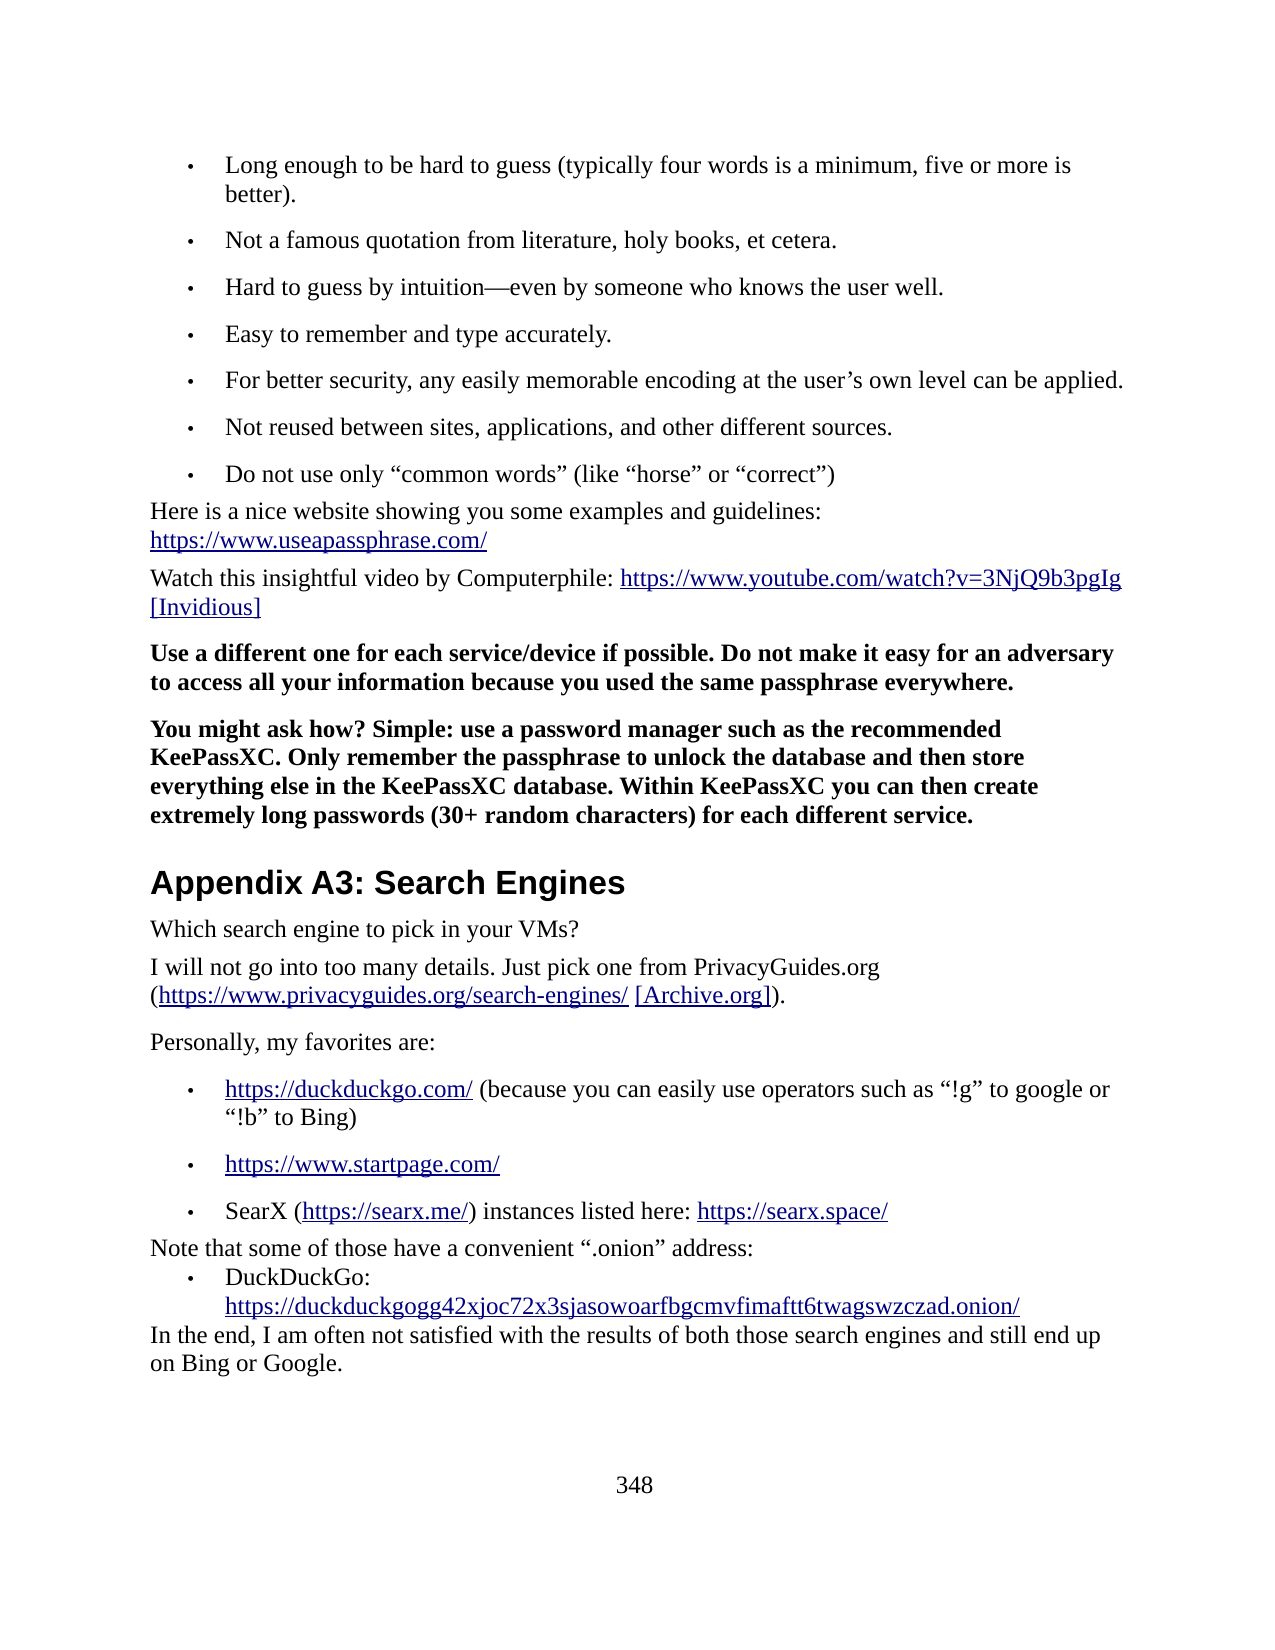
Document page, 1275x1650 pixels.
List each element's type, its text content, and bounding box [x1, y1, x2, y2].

text Watch this insightful video by Computerphile: https://www.youtube.com/watch?v=3NjQ9b3pgIg [Invidious] [150, 563, 1125, 620]
list For better security, any easily memorable encoding at the user’s own level can be applied. [187, 365, 1125, 394]
list SearX (https://searx.me/) instances listed here: https://searx.space/ [187, 1196, 1125, 1224]
list Not a famous quotation from literature, holy books, et cetera. [187, 225, 1125, 254]
list Easy to remember and type accurately. [187, 319, 1125, 347]
text Here is a nice website showing you some examples and guidelines: https://www.useapassphrase.com/ [150, 496, 1125, 554]
text Note that some of those have a convenient “.onion” address: [150, 1233, 1125, 1262]
list Do not use only “common words” (like “horse” or “correct”) [187, 459, 1125, 487]
text Which search engine to pick in your VMs? [150, 914, 1125, 943]
list https://www.startpage.com/ [187, 1149, 1125, 1178]
list DuckDuckGo: https://duckduckgogg42xjoc72x3sjasowoarfbgcmvfimaftt6twagswzczad.onion/ [187, 1262, 1125, 1320]
text You might ask how? Simple: use a password manager such as the recommended KeePassXC. Only remember the passphrase to unlock the database and then store everything else in the KeePassXC database. Within KeePassXC you can then create extremely long passwords (30+ random characters) for each different service. [150, 714, 1125, 829]
text Personally, my favorites are: [150, 1027, 1125, 1056]
list Not reused between sites, applications, and other different sources. [187, 412, 1125, 441]
list Hard to guess by intuition—even by someone who knows the user well. [187, 272, 1125, 301]
text Use a different one for each service/device if possible. Do not make it easy for an adversary to access all your information because you used the same passphrase everywhere. [150, 638, 1125, 696]
list Long enough to be hard to guess (typically four words is a minimum, five or more is better). [187, 150, 1125, 207]
list https://duckduckgo.com/ (because you can easily use operators such as “!g” to google or “!b” to Bing) [187, 1074, 1125, 1131]
text I will not go into too many details. Just pick one from PrivacyGuides.org (https://www.privacyguides.org/search-engines/ [Archive.org]). [150, 952, 1125, 1009]
text In the end, I am often not satisfied with the results of both those search engines and still end up on Bing or Google. [150, 1320, 1125, 1377]
subtitle Appendix A3: Search Engines [150, 863, 1125, 901]
